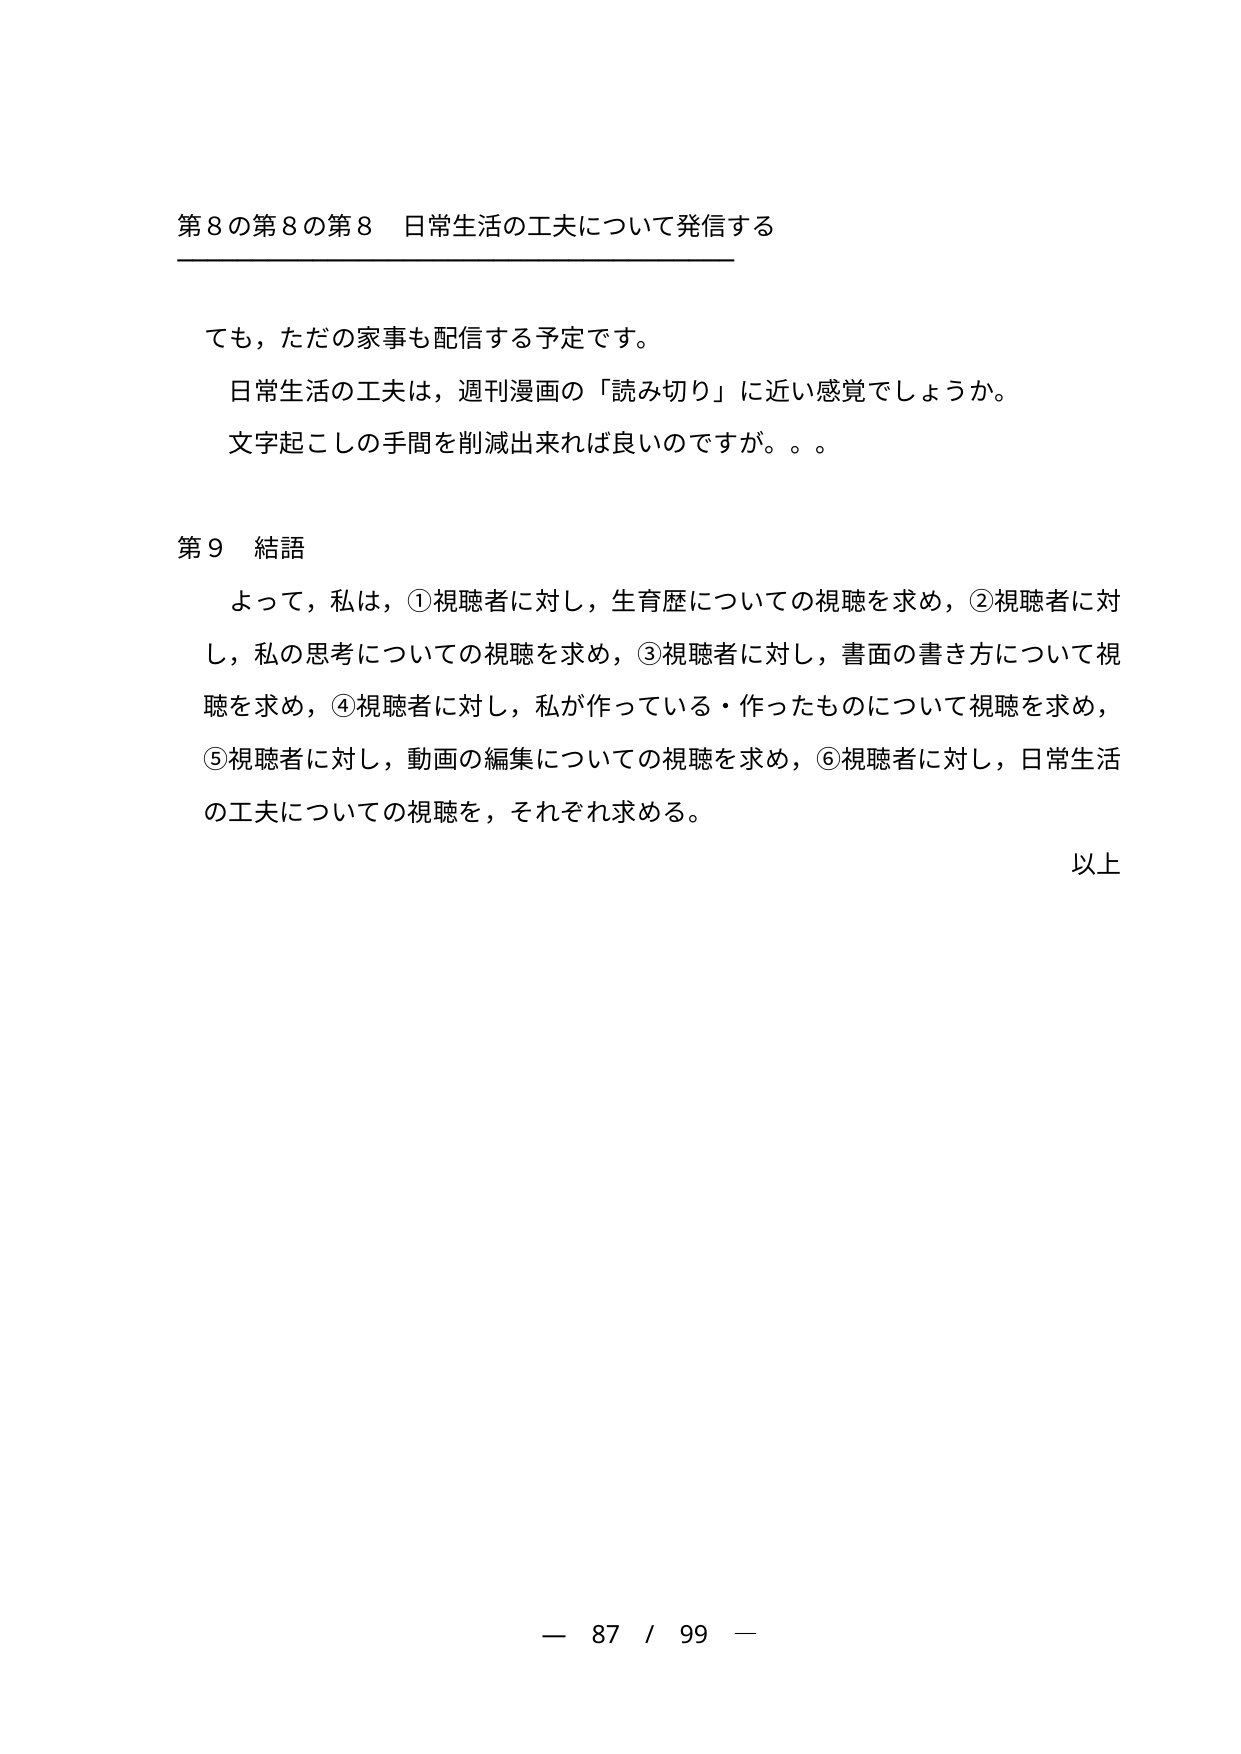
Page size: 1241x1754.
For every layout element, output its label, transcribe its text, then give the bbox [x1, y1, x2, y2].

text ても，ただの家事も配信する予定です。 [196, 310, 1122, 363]
text よって，私は，①視聴者に対し，生育歴についての視聴を求め，②視聴者に対し，私の思考についての視聴を求め，③視聴者に対し，書面の書き方について視聴を求め，④視聴者に対し，私が作っている・作ったものについて視聴を求め，⑤視聴者に対し，動画の編集についての視聴を求め，⑥視聴者に対し，日常生活の工夫についての視聴を，それぞれ求める。 [196, 573, 1122, 836]
text 日常生活の工夫は，週刊漫画の「読み切り」に近い感覚でしょうか。 [196, 363, 1122, 416]
text 文字起こしの手間を削減出来れば良いのですが。。。 [196, 416, 1122, 468]
subtitle 結語 [177, 521, 1122, 573]
text 以上 [177, 836, 1122, 889]
